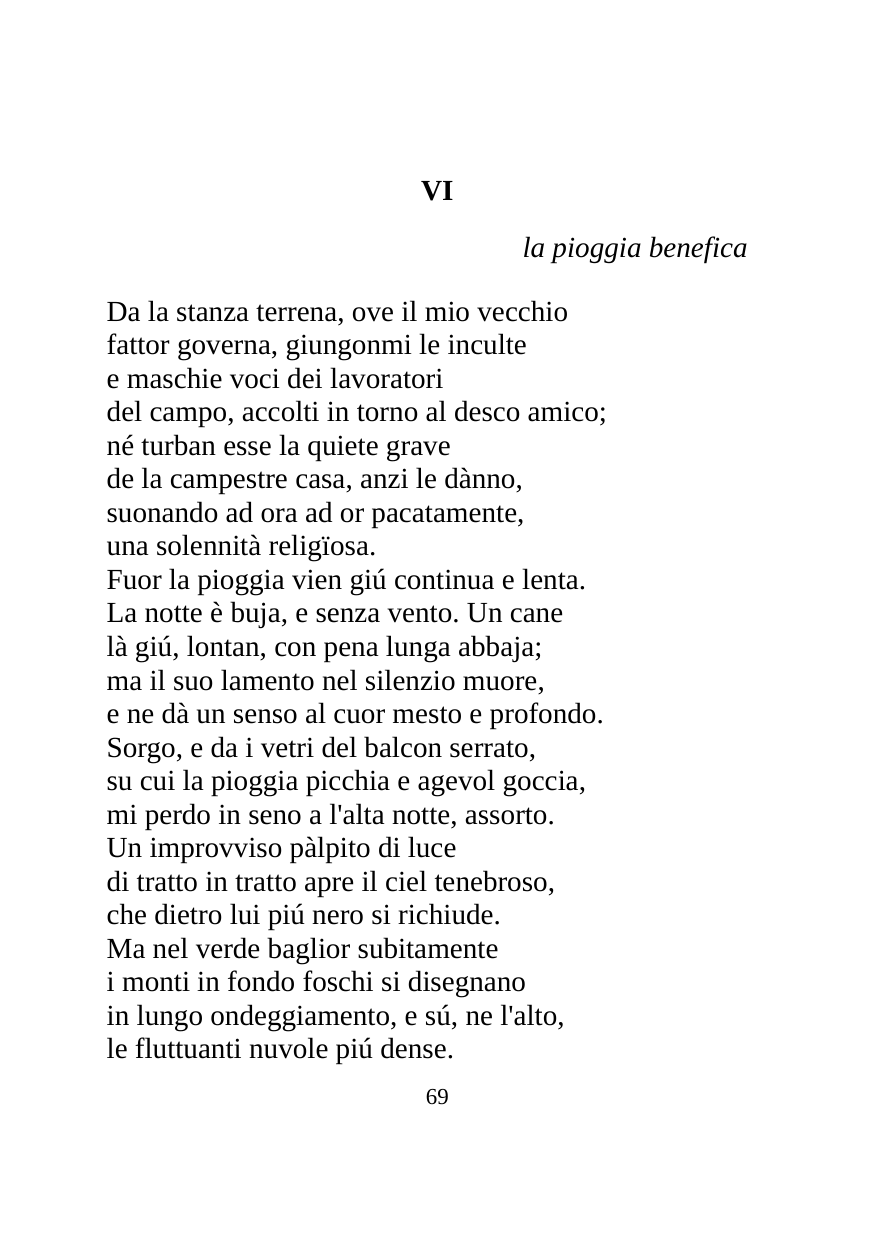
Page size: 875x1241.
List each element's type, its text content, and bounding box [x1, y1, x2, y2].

text mi perdo in seno a l'alta notte, assorto. [106, 797, 768, 830]
text in lungo ondeggiamento, e sú, ne l'alto, [106, 998, 768, 1032]
text del campo, accolti in torno al desco amico; [106, 394, 768, 428]
text una solennità religïosa. [106, 528, 768, 562]
text su cui la pioggia picchia e agevol goccia, [106, 763, 768, 797]
text Fuor la pioggia vien giú continua e lenta. [106, 562, 768, 596]
text de la campestre casa, anzi le dànno, [106, 461, 768, 495]
text là giú, lontan, con pena lunga abbaja; [106, 629, 768, 663]
text VI [106, 173, 768, 207]
text e ne dà un senso al cuor mesto e profondo. [106, 696, 768, 730]
text che dietro lui piú nero si richiude. [106, 897, 768, 931]
text né turban esse la quiete grave [106, 428, 768, 461]
text la pioggia benefica [106, 231, 750, 264]
text ma il suo lamento nel silenzio muore, [106, 663, 768, 696]
text le fluttuanti nuvole piú dense. [106, 1032, 768, 1065]
text La notte è buja, e senza vento. Un cane [106, 596, 768, 629]
text Ma nel verde baglior subitamente [106, 931, 768, 964]
text Un improvviso pàlpito di luce [106, 830, 768, 864]
text Sorgo, e da i vetri del balcon serrato, [106, 730, 768, 763]
text di tratto in tratto apre il ciel tenebroso, [106, 864, 768, 897]
text Da la stanza terrena, ove il mio vecchio [106, 294, 768, 327]
text i monti in fondo foschi si disegnano [106, 964, 768, 998]
text fattor governa, giungonmi le inculte [106, 327, 768, 361]
text e maschie voci dei lavoratori [106, 361, 768, 394]
text suonando ad ora ad or pacatamente, [106, 495, 768, 528]
